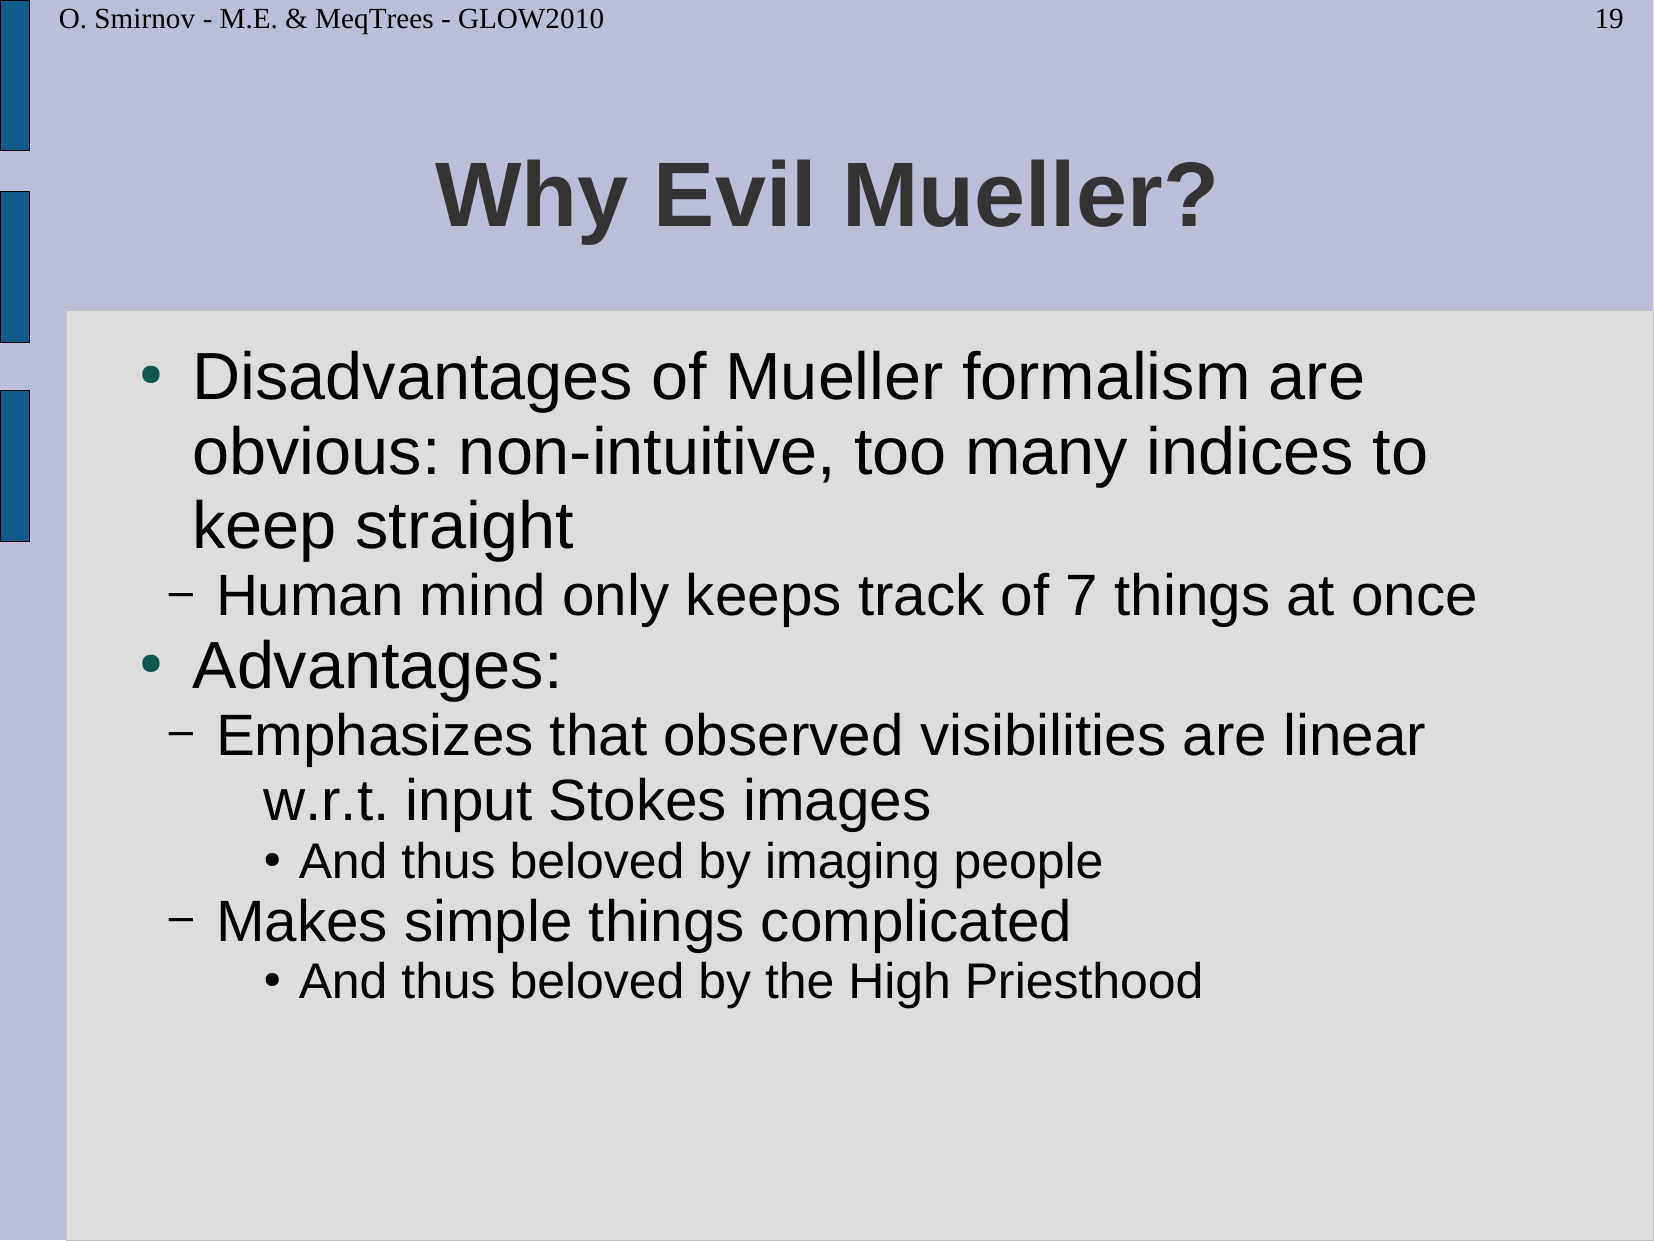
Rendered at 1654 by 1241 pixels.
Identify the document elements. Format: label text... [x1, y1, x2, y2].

list Disadvantages of Mueller formalism are obvious: non-intuitive, too many indices to keep straight Human mind only keeps track of 7 things at once Advantages: Emphasizes that observed visibilities are linear w.r.t. input Stokes images And thus beloved by imaging people Makes simple things complicated And thus beloved by the High Priesthood [121, 338, 1534, 1143]
title Why Evil Mueller? [121, 98, 1534, 291]
